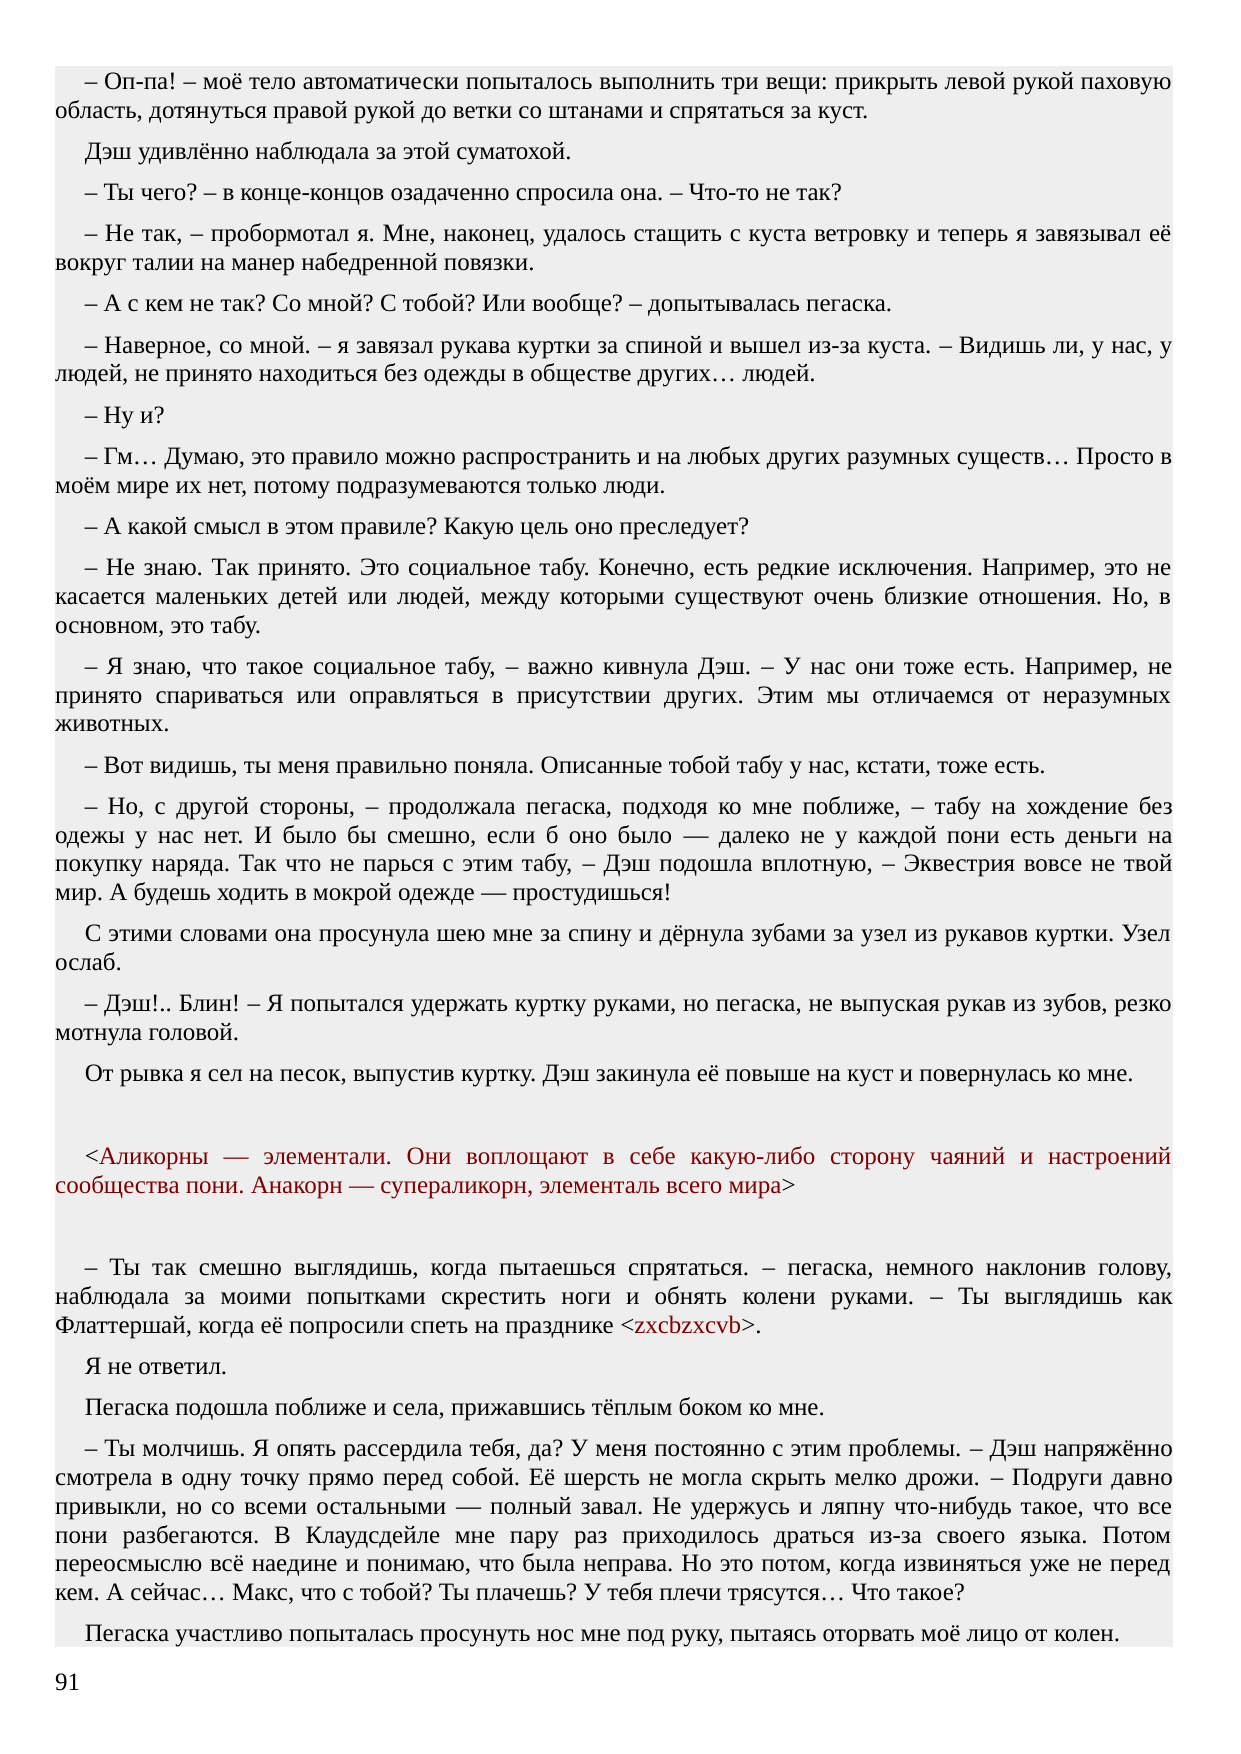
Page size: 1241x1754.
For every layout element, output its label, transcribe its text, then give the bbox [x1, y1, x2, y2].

text – Вот видишь, ты меня правильно поняла. Описанные тобой табу у нас, кстати, тоже есть. [55, 750, 1173, 778]
text – Ну и? [55, 400, 1173, 428]
text Дэш удивлённо наблюдала за этой суматохой. [55, 136, 1173, 165]
text <Аликорны — элементали. Они воплощают в себе какую-либо сторону чаяний и настроений сообщества пони. Анакорн — супераликорн, элементаль всего мира> [55, 1141, 1173, 1198]
text – А с кем не так? Со мной? С тобой? Или вообще? – допытывалась пегаска. [55, 288, 1173, 317]
text – Ты так смешно выглядишь, когда пытаешься спрятаться. – пегаска, немного наклонив голову, наблюдала за моими попытками скрестить ноги и обнять колени руками. – Ты выглядишь как Флаттершай, когда её попросили спеть на празднике <zxcbzxcvb>. [55, 1252, 1173, 1338]
text – А какой смысл в этом правиле? Какую цель оно преследует? [55, 511, 1173, 540]
text – Но, с другой стороны, – продолжала пегаска, подходя ко мне поближе, – табу на хождение без одежы у нас нет. И было бы смешно, если б оно было — далеко не у каждой пони есть деньги на покупку наряда. Так что не парься с этим табу, – Дэш подошла вплотную, – Эквестрия вовсе не твой мир. А будешь ходить в мокрой одежде — простудишься! [55, 791, 1173, 906]
text – Гм… Думаю, это правило можно распространить и на любых других разумных существ… Просто в моём мире их нет, потому подразумеваются только люди. [55, 441, 1173, 498]
text – Не знаю. Так принято. Это социальное табу. Конечно, есть редкие исключения. Например, это не касается маленьких детей или людей, между которыми существуют очень близкие отношения. Но, в основном, это табу. [55, 552, 1173, 638]
text – Ты молчишь. Я опять рассердила тебя, да? У меня постоянно с этим проблемы. – Дэш напряжённо смотрела в одну точку прямо перед собой. Её шерсть не могла скрыть мелко дрожи. – Подруги давно привыкли, но со всеми остальными — полный завал. Не удержусь и ляпну что-нибудь такое, что все пони разбегаются. В Клаудсдейле мне пару раз приходилось драться из-за своего языка. Потом переосмыслю всё наедине и понимаю, что была неправа. Но это потом, когда извиняться уже не перед кем. А сейчас… Макс, что с тобой? Ты плачешь? У тебя плечи трясутся… Что такое? [55, 1433, 1173, 1606]
text С этими словами она просунула шею мне за спину и дёрнула зубами за узел из рукавов куртки. Узел ослаб. [55, 918, 1173, 976]
text От рывка я сел на песок, выпустив куртку. Дэш закинула её повыше на куст и повернулась ко мне. [55, 1058, 1173, 1087]
text – Дэш!.. Блин! – Я попытался удержать куртку руками, но пегаска, не выпуская рукав из зубов, резко мотнула головой. [55, 988, 1173, 1046]
text – Ты чего? – в конце-концов озадаченно спросила она. – Что-то не так? [55, 177, 1173, 206]
text Пегаска подошла поближе и села, прижавшись тёплым боком ко мне. [55, 1392, 1173, 1421]
text Я не ответил. [55, 1351, 1173, 1380]
text – Не так, – пробормотал я. Мне, наконец, удалось стащить с куста ветровку и теперь я завязывал её вокруг талии на манер набедренной повязки. [55, 218, 1173, 276]
text Пегаска участливо попыталась просунуть нос мне под руку, пытаясь оторвать моё лицо от колен. [55, 1618, 1173, 1647]
text – Наверное, со мной. – я завязал рукава куртки за спиной и вышел из-за куста. – Видишь ли, у нас, у людей, не принято находиться без одежды в обществе других… людей. [55, 330, 1173, 387]
text – Оп-па! – моё тело автоматически попыталось выполнить три вещи: прикрыть левой рукой паховую область, дотянуться правой рукой до ветки со штанами и спрятаться за куст. [55, 66, 1173, 123]
text – Я знаю, что такое социальное табу, – важно кивнула Дэш. – У нас они тоже есть. Например, не принято спариваться или оправляться в присутствии других. Этим мы отличаемся от неразумных животных. [55, 651, 1173, 737]
